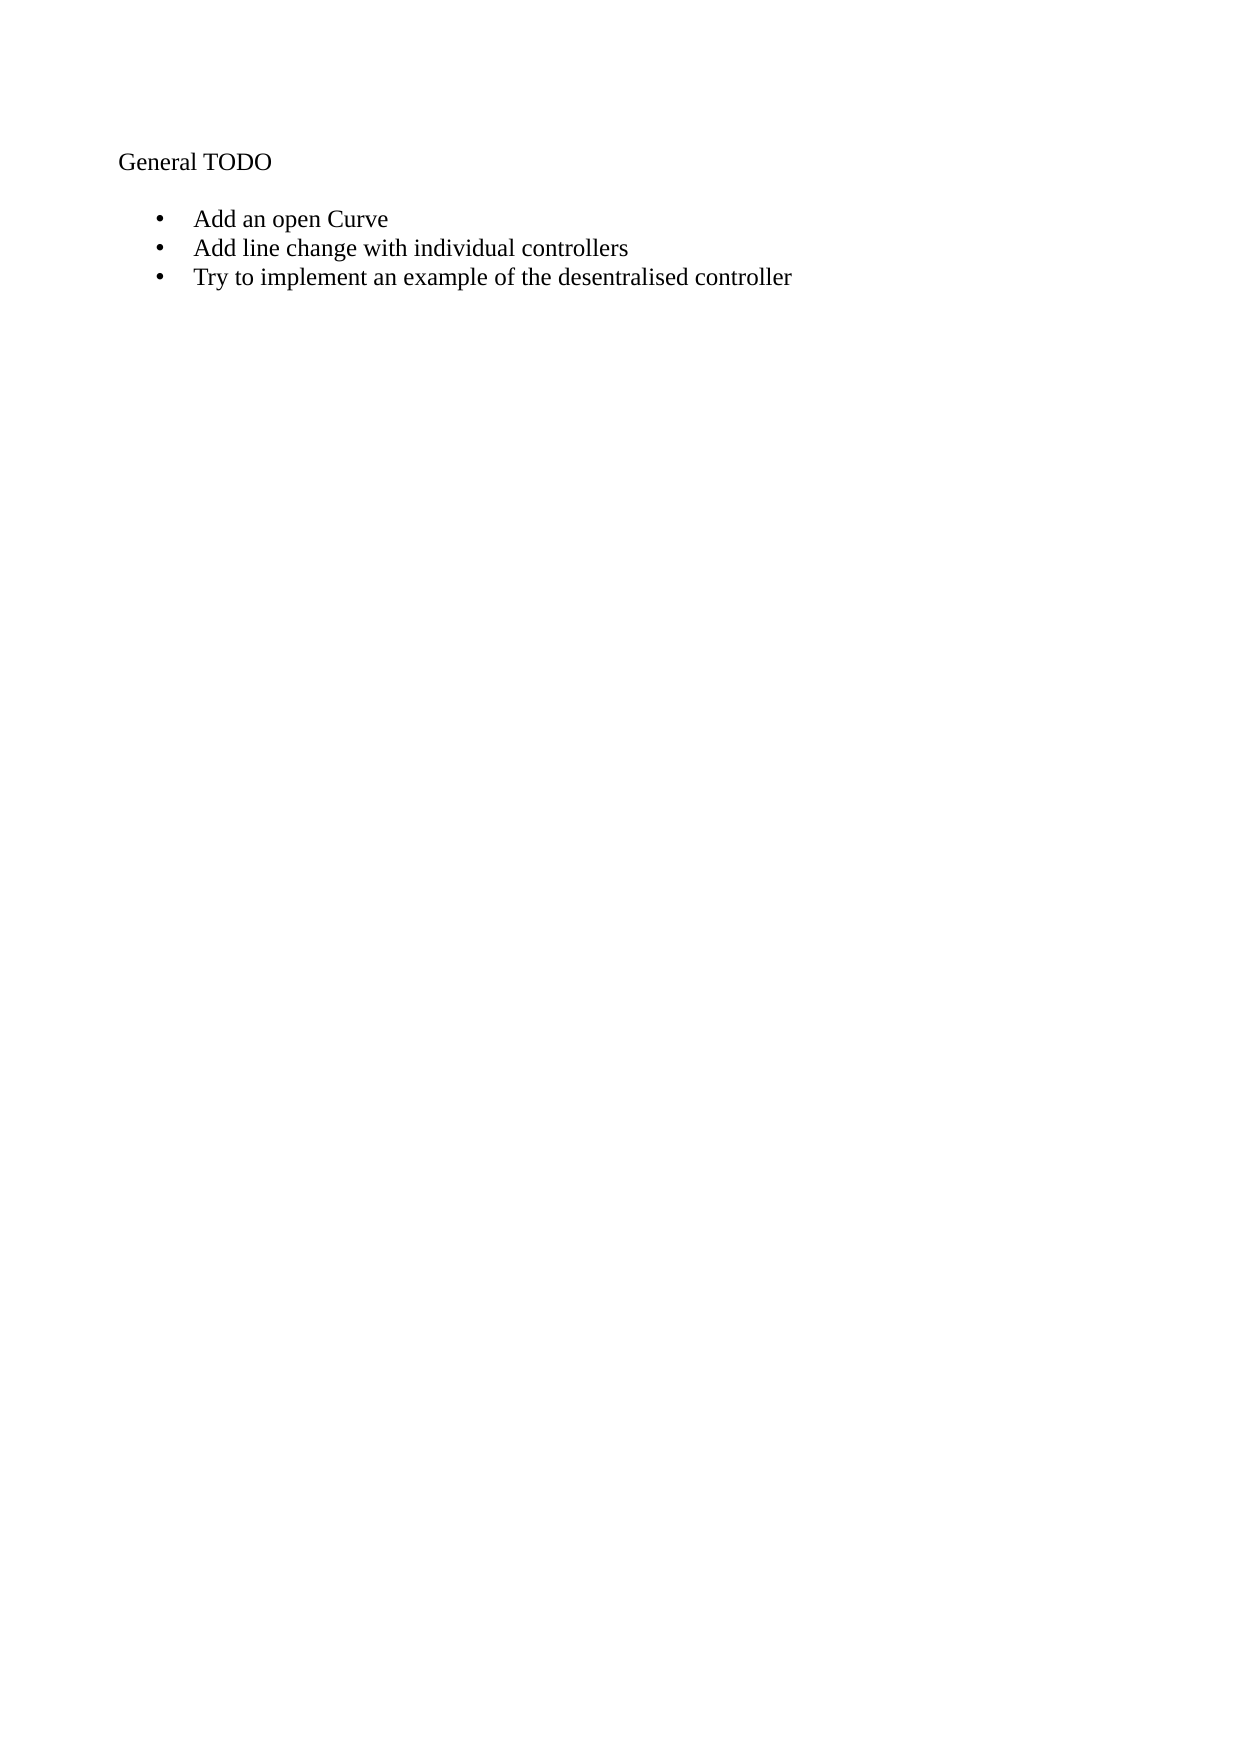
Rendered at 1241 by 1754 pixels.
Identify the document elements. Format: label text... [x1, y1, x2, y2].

list Try to implement an example of the desentralised controller [156, 262, 1122, 291]
text General TODO [118, 147, 1122, 176]
list Add line change with individual controllers [156, 233, 1122, 262]
list Add an open Curve [156, 204, 1122, 233]
